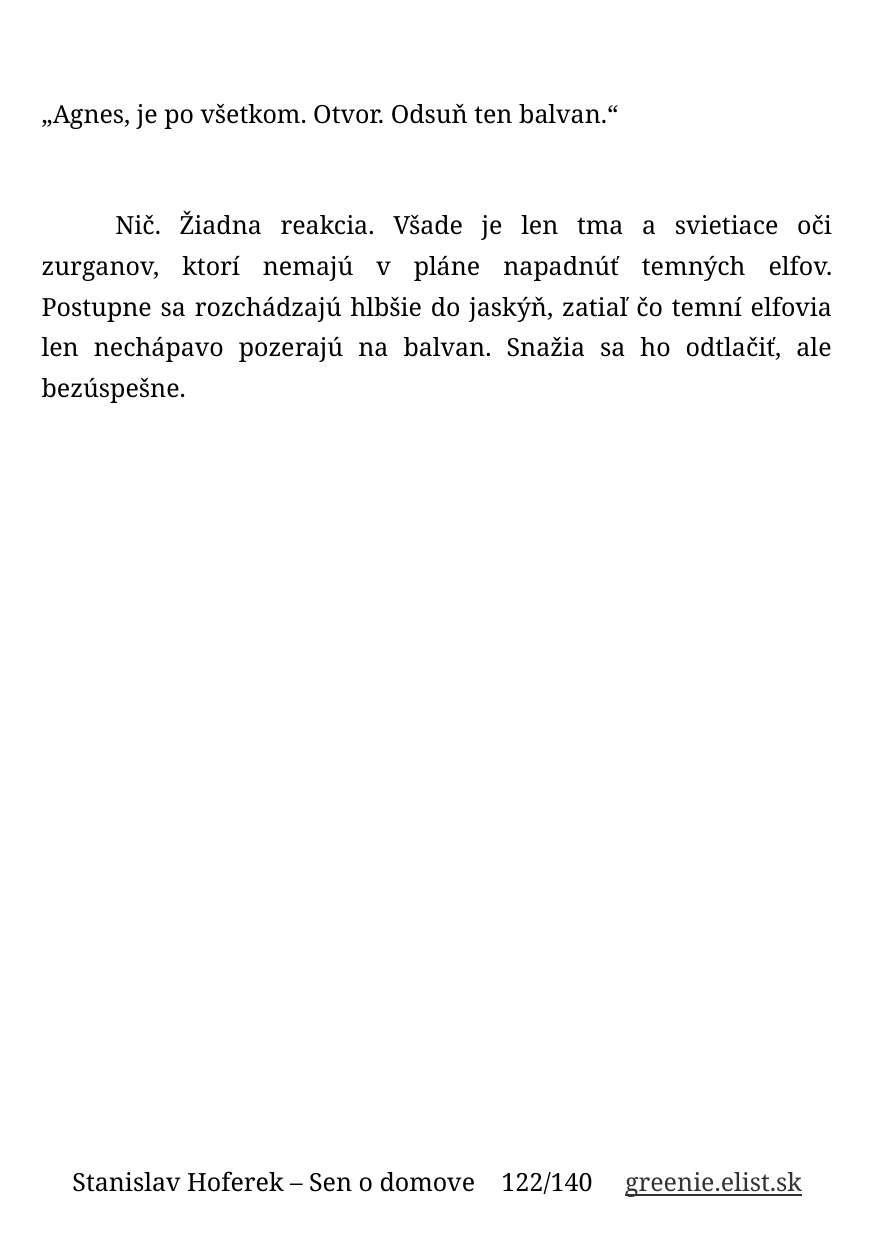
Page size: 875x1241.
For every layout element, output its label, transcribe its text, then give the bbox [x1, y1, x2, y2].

text „Agnes, je po všetkom. Otvor. Odsuň ten balvan.“ [41, 97, 833, 131]
text Nič. Žiadna reakcia. Všade je len tma a svietiace oči zurganov, ktorí nemajú v pláne napadnúť temných elfov. Postupne sa rozchádzajú hlbšie do jaskýň, zatiaľ čo temní elfovia len nechápavo pozerajú na balvan. Snažia sa ho odtlačiť, ale bezúspešne. [41, 208, 833, 405]
